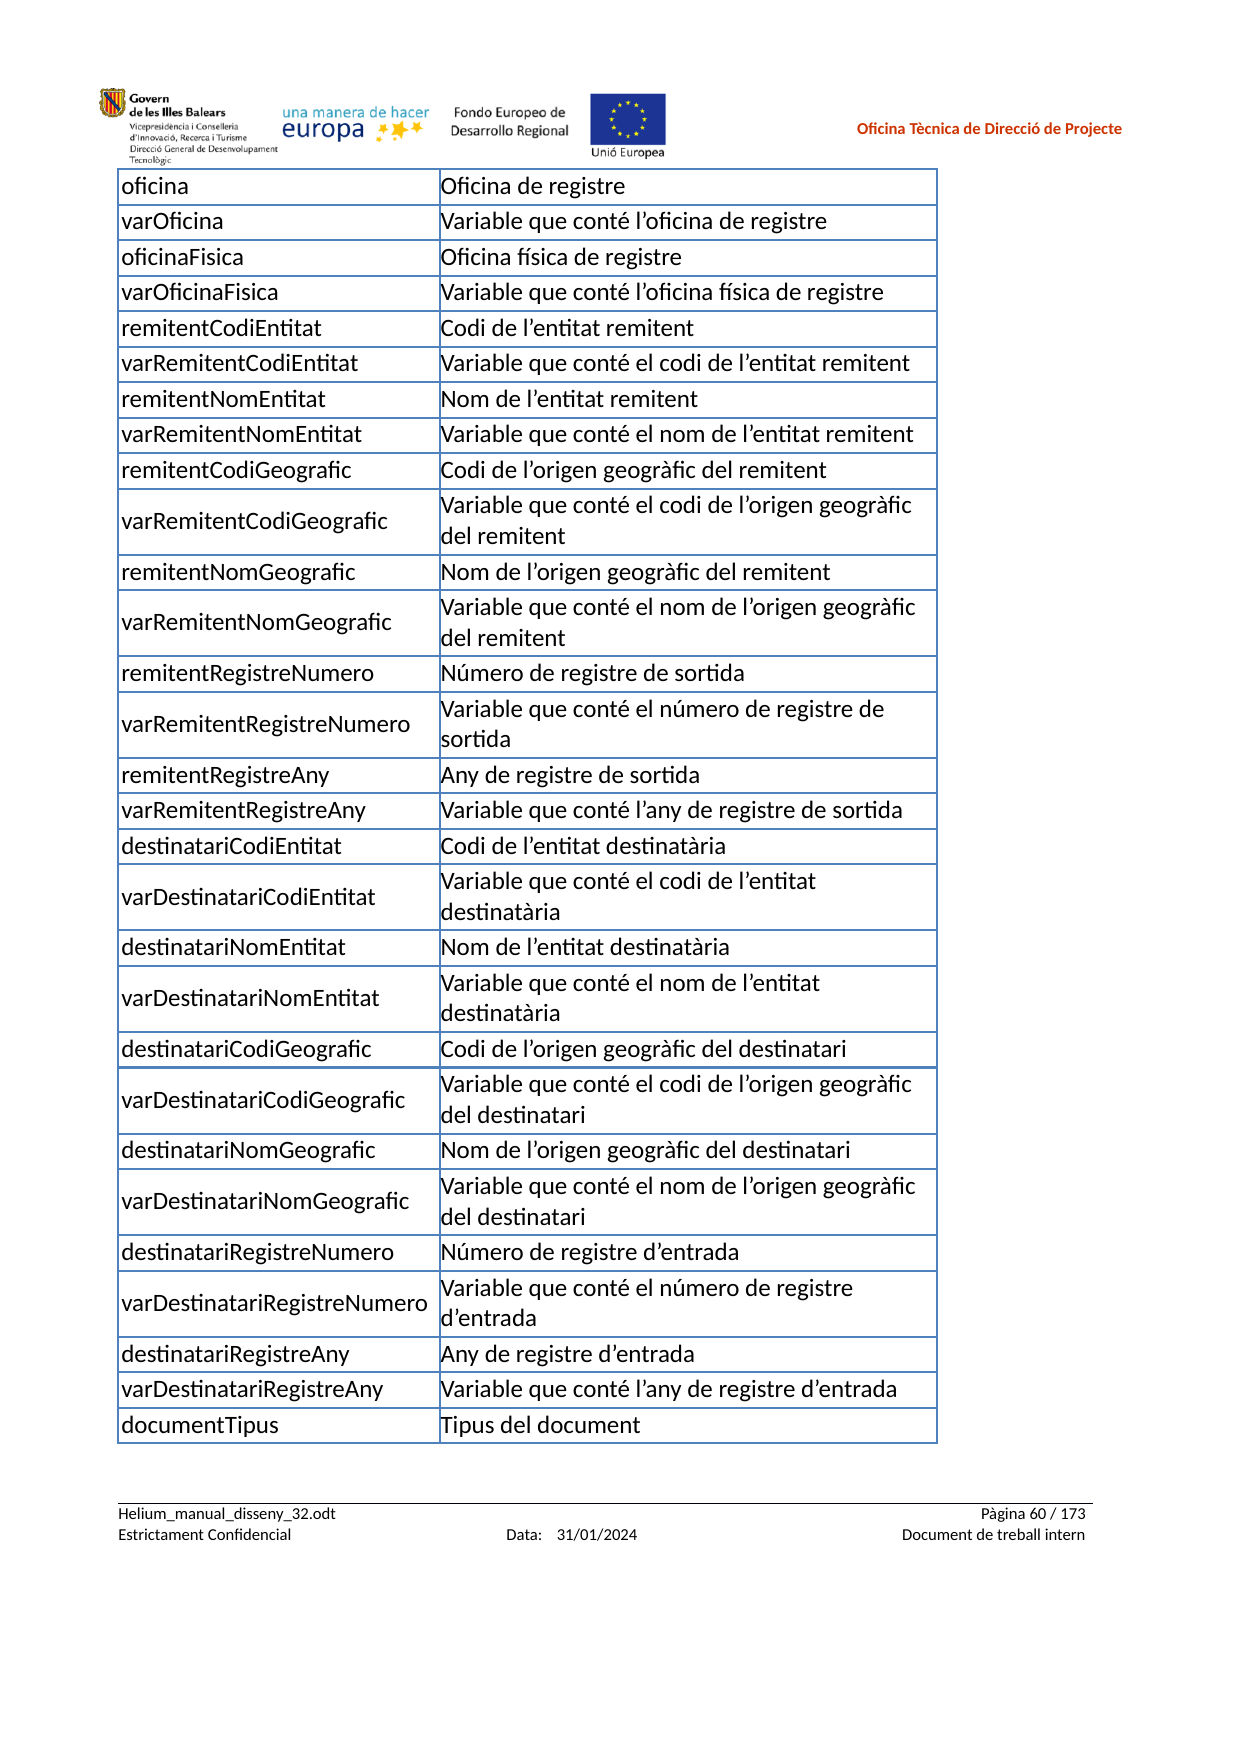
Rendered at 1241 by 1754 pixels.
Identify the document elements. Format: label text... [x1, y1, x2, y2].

table_cell Any de registre d’entrada [441, 1338, 936, 1371]
table_cell Variable que conté el codi de l’entitat destinatària [441, 865, 936, 929]
table_cell Variable que conté el nom de l’origen geogràfic del destinatari [441, 1170, 936, 1234]
table_cell varRemitentNomEntitat [119, 419, 439, 452]
table_cell Variable que conté el nom de l’origen geogràfic del remitent [441, 591, 936, 655]
table_cell oficina [119, 170, 439, 203]
table_cell oficinaFisica [119, 241, 439, 274]
table_cell Variable que conté el codi de l’entitat remitent [441, 348, 936, 381]
table_cell Oficina física de registre [441, 241, 936, 274]
table_cell destinatariNomEntitat [119, 931, 439, 965]
table_cell destinatariCodiGeografic [119, 1033, 439, 1066]
table_cell varRemitentNomGeografic [119, 591, 439, 655]
table_cell varDestinatariNomGeografic [119, 1170, 439, 1234]
table_cell varRemitentCodiGeografic [119, 490, 439, 554]
table_cell varOficina [119, 206, 439, 239]
table_cell varRemitentRegistreAny [119, 794, 439, 828]
table_cell destinatariRegistreNumero [119, 1236, 439, 1269]
table_cell Variable que conté el número de registre de sortida [441, 693, 936, 757]
table_cell varDestinatariCodiEntitat [119, 865, 439, 929]
picture [99, 87, 668, 166]
table_cell remitentCodiEntitat [119, 312, 439, 346]
table_cell destinatariRegistreAny [119, 1338, 439, 1371]
table_cell Codi de l’origen geogràfic del destinatari [441, 1033, 936, 1066]
table_cell Codi de l’entitat destinatària [441, 830, 936, 863]
table_cell Codi de l’origen geogràfic del remitent [441, 454, 936, 488]
table_cell varDestinatariRegistreNumero [119, 1272, 439, 1336]
table_cell Variable que conté l’any de registre d’entrada [441, 1373, 936, 1407]
table_cell Nom de l’entitat destinatària [441, 931, 936, 965]
table_cell Variable que conté l’oficina de registre [441, 206, 936, 239]
table_cell remitentNomEntitat [119, 383, 439, 417]
table_cell varDestinatariCodiGeografic [119, 1069, 439, 1132]
table_cell destinatariCodiEntitat [119, 830, 439, 863]
table_cell varRemitentRegistreNumero [119, 693, 439, 757]
table_cell Variable que conté el nom de l’entitat destinatària [441, 967, 936, 1031]
table_cell varDestinatariNomEntitat [119, 967, 439, 1031]
table_cell Número de registre de sortida [441, 657, 936, 691]
table_cell remitentNomGeografic [119, 556, 439, 589]
table_cell Número de registre d’entrada [441, 1236, 936, 1269]
table_cell Oficina de registre [441, 170, 936, 203]
table_cell varDestinatariRegistreAny [119, 1373, 439, 1407]
table_cell Variable que conté l’any de registre de sortida [441, 794, 936, 828]
table_cell remitentRegistreAny [119, 759, 439, 792]
table_cell Codi de l’entitat remitent [441, 312, 936, 346]
table_cell Tipus del document [441, 1409, 936, 1442]
table_cell Nom de l’entitat remitent [441, 383, 936, 417]
table_cell Variable que conté el codi de l’origen geogràfic del destinatari [441, 1069, 936, 1132]
table_cell Nom de l’origen geogràfic del remitent [441, 556, 936, 589]
table_cell remitentCodiGeografic [119, 454, 439, 488]
table_cell Variable que conté el nom de l’entitat remitent [441, 419, 936, 452]
table_cell Nom de l’origen geogràfic del destinatari [441, 1135, 936, 1168]
table_cell varRemitentCodiEntitat [119, 348, 439, 381]
table_cell Variable que conté el número de registre d’entrada [441, 1272, 936, 1336]
table_cell Any de registre de sortida [441, 759, 936, 792]
table_cell Variable que conté el codi de l’origen geogràfic del remitent [441, 490, 936, 554]
table_cell destinatariNomGeografic [119, 1135, 439, 1168]
table_cell remitentRegistreNumero [119, 657, 439, 691]
table_cell documentTipus [119, 1409, 439, 1442]
table_cell Variable que conté l’oficina física de registre [441, 277, 936, 310]
table_cell varOficinaFisica [119, 277, 439, 310]
